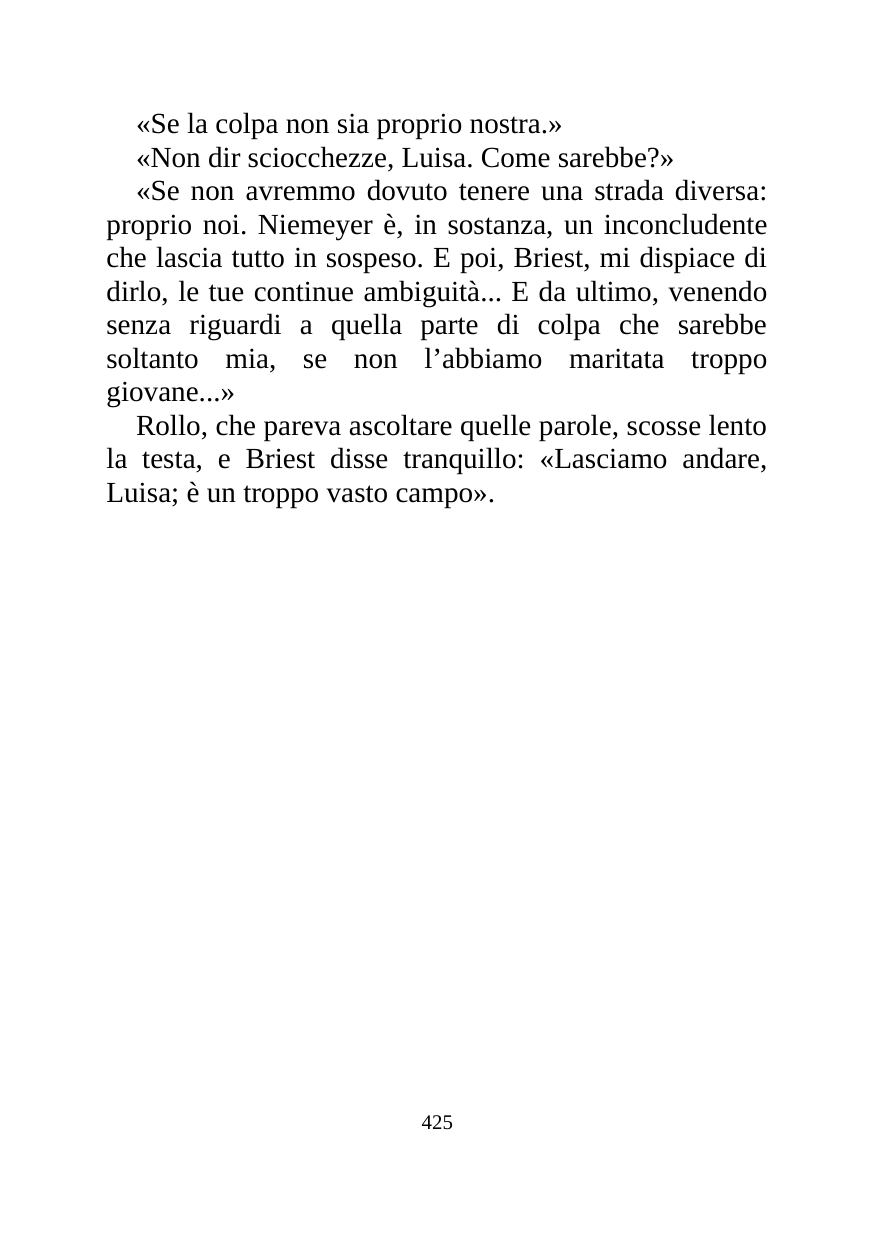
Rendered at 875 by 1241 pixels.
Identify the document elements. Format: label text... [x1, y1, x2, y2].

text Rollo, che pareva ascoltare quelle parole, scosse lento la testa, e Briest disse tranquillo: «Lasciamo andare, Luisa; è un troppo vasto campo». [106, 408, 768, 509]
text «Non dir sciocchezze, Luisa. Come sarebbe?» [106, 140, 768, 173]
text «Se la colpa non sia proprio nostra.» [106, 106, 768, 140]
text «Se non avremmo dovuto tenere una strada diversa: proprio noi. Niemeyer è, in sostanza, un inconcludente che lascia tutto in sospeso. E poi, Briest, mi dispiace di dirlo, le tue continue ambiguità... E da ultimo, venendo senza riguardi a quella parte di colpa che sarebbe soltanto mia, se non l’abbiamo maritata troppo giovane...» [106, 173, 768, 408]
